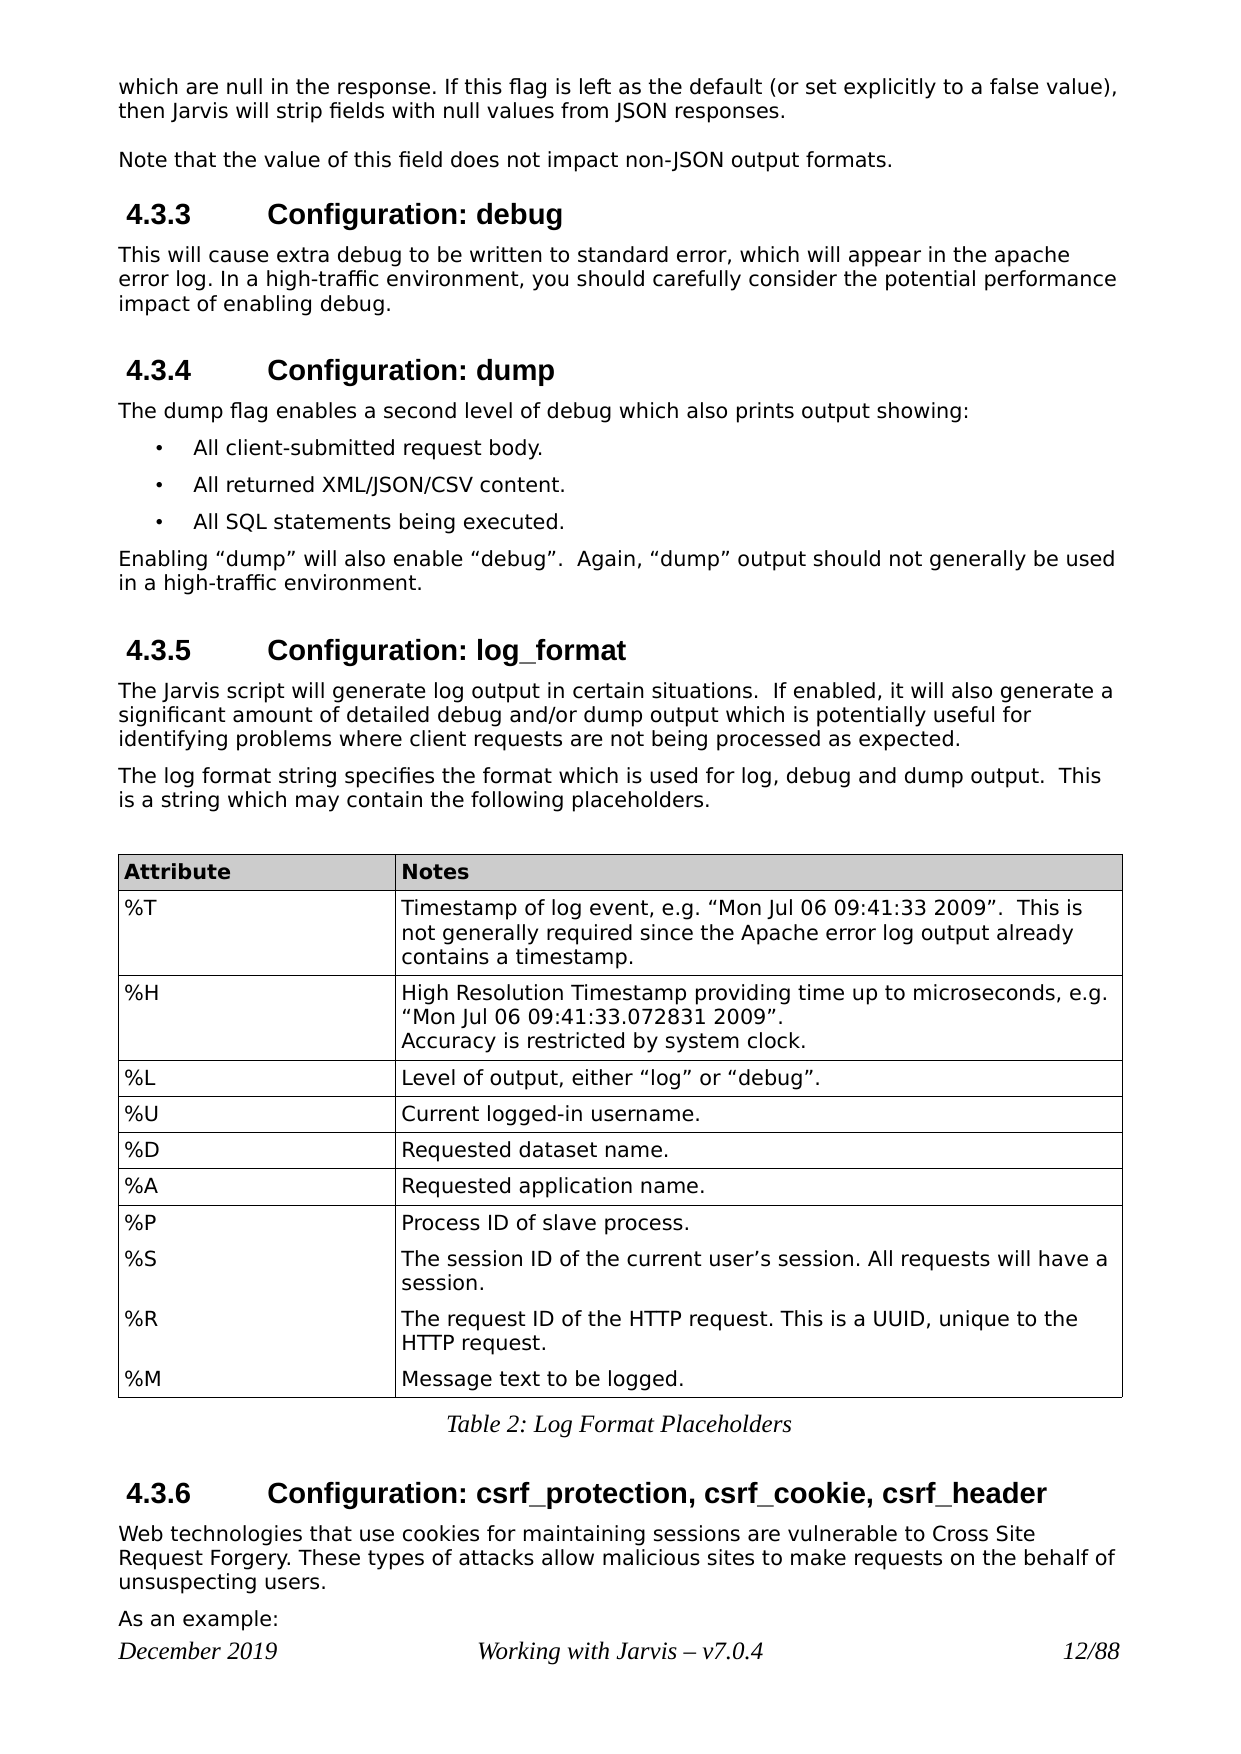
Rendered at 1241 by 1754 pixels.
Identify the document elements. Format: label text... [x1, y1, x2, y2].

text As an example: [118, 1607, 1122, 1631]
table_cell %T [119, 891, 395, 975]
text The Jarvis script will generate log output in certain situations. If enabled, it will also generate a significant amount of detailed debug and/or dump output which is potentially useful for identifying problems where client requests are not being processed as expected. [118, 679, 1122, 751]
list All SQL statements being executed. [156, 510, 1122, 534]
subtitle Configuration: dump [118, 353, 1122, 387]
text The log format string specifies the format which is used for log, debug and dump output. This is a string which may contain the following placeholders. [118, 764, 1122, 812]
subtitle Configuration: csrf_protection, csrf_cookie, csrf_header [118, 1476, 1122, 1509]
table_cell %M [119, 1361, 395, 1397]
table_cell Current logged-in username. [396, 1097, 1122, 1132]
table_cell Process ID of slave process. [396, 1206, 1122, 1241]
table_cell Timestamp of log event, e.g. “Mon Jul 06 09:41:33 2009”. This is not generally required since the Apache error log output already contains a timestamp. [396, 891, 1122, 975]
text Web technologies that use cookies for maintaining sessions are vulnerable to Cross Site Request Forgery. These types of attacks allow malicious sites to make requests on the behalf of unsuspecting users. [118, 1522, 1122, 1595]
list All client-submitted request body. [156, 436, 1122, 461]
table_cell %P [119, 1206, 395, 1241]
text Enabling “dump” will also enable “debug”. Again, “dump” output should not generally be used in a high-traffic environment. [118, 547, 1122, 595]
table_header Attribute [119, 855, 395, 890]
table_cell %U [119, 1097, 395, 1132]
table_cell Requested application name. [396, 1169, 1122, 1204]
table_cell The request ID of the HTTP request. This is a UUID, unique to the HTTP request. [396, 1301, 1122, 1361]
table_cell %D [119, 1133, 395, 1168]
table_cell High Resolution Timestamp providing time up to microseconds, e.g. “Mon Jul 06 09:41:33.072831 2009”. Accuracy is restricted by system clock. [396, 976, 1122, 1059]
table_header Notes [396, 855, 1122, 890]
subtitle Configuration: debug [118, 197, 1122, 231]
table_cell The session ID of the current user’s session. All requests will have a session. [396, 1241, 1122, 1301]
table_cell Level of output, either “log” or “debug”. [396, 1061, 1122, 1096]
text which are null in the response. If this flag is left as the default (or set explicitly to a false value), then Jarvis will strip fields with null values from JSON responses. [118, 75, 1122, 123]
text Table 2: Log Format Placeholders [118, 1409, 1122, 1438]
table_cell %S [119, 1241, 395, 1301]
list All returned XML/JSON/CSV content. [156, 473, 1122, 497]
text The dump flag enables a second level of debug which also prints output showing: [118, 399, 1122, 424]
table_cell %L [119, 1061, 395, 1096]
table_cell Message text to be logged. [396, 1361, 1122, 1397]
text Note that the value of this field does not impact non-JSON output formats. [118, 148, 1122, 172]
text This will cause extra debug to be written to standard error, which will appear in the apache error log. In a high-traffic environment, you should carefully consider the potential performance impact of enabling debug. [118, 243, 1122, 316]
table_cell Requested dataset name. [396, 1133, 1122, 1168]
subtitle Configuration: log_format [118, 633, 1122, 666]
table_cell %H [119, 976, 395, 1059]
table_cell %A [119, 1169, 395, 1204]
table_cell %R [119, 1301, 395, 1361]
